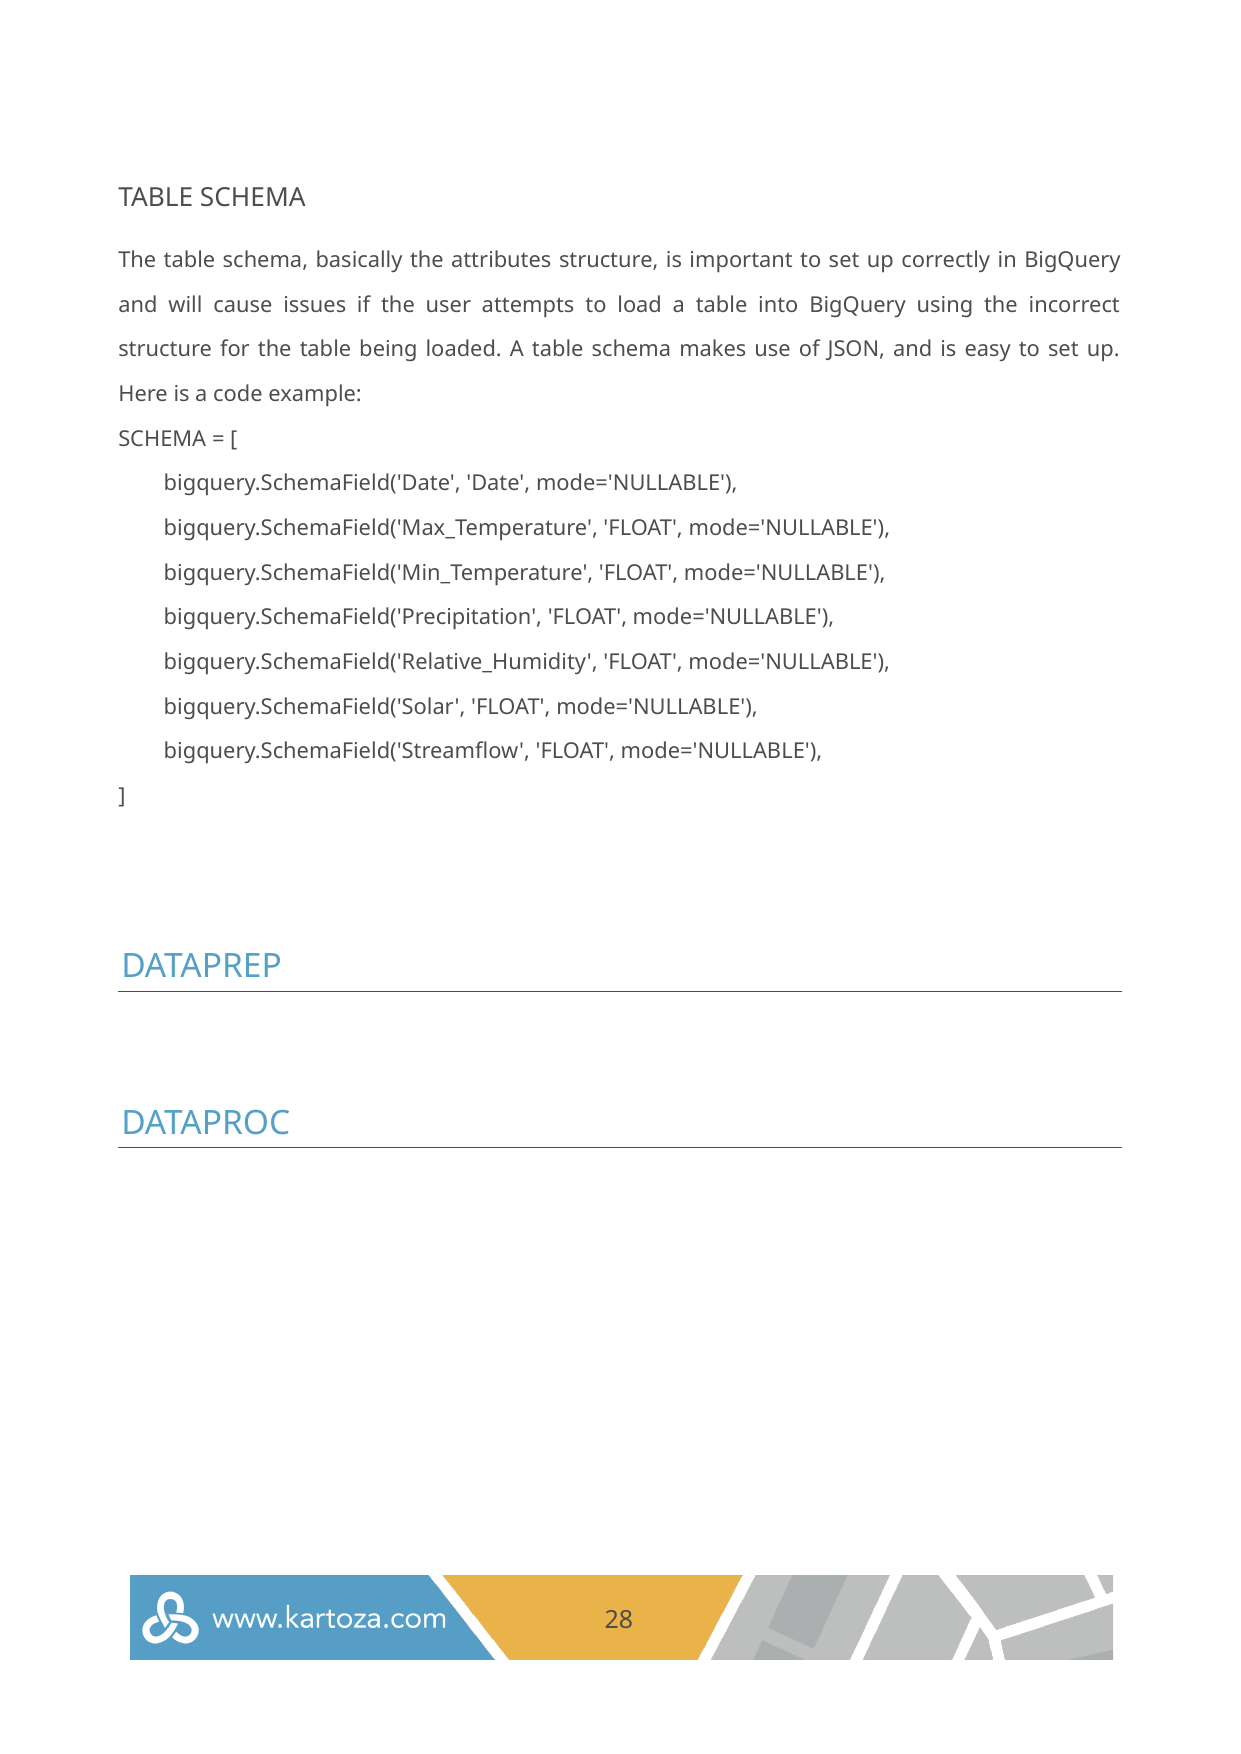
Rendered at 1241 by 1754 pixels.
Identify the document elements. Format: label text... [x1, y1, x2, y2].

text ] [118, 780, 1122, 810]
text SCHEMA = [ bigquery.SchemaField('Date', 'Date', mode='NULLABLE'), bigquery.SchemaField('Max_Temperature', 'FLOAT', mode='NULLABLE'), bigquery.SchemaField('Min_Temperature', 'FLOAT', mode='NULLABLE'), bigquery.SchemaField('Precipitation', 'FLOAT', mode='NULLABLE'), bigquery.SchemaField('Relative_Humidity', 'FLOAT', mode='NULLABLE'), bigquery.SchemaField('Solar', 'FLOAT', mode='NULLABLE'), bigquery.SchemaField('Streamflow', 'FLOAT', mode='NULLABLE'), [118, 423, 1122, 765]
text The table schema, basically the attributes structure, is important to set up correctly in BigQuery and will cause issues if the user attempts to load a table into BigQuery using the incorrect structure for the table being loaded. A table schema makes use of JSON, and is easy to set up. Here is a code example: [118, 244, 1122, 408]
subtitle Table schema [118, 178, 1122, 214]
subtitle Dataprep [118, 939, 1122, 991]
picture [130, 1575, 1114, 1660]
subtitle Dataproc [118, 1096, 1122, 1147]
